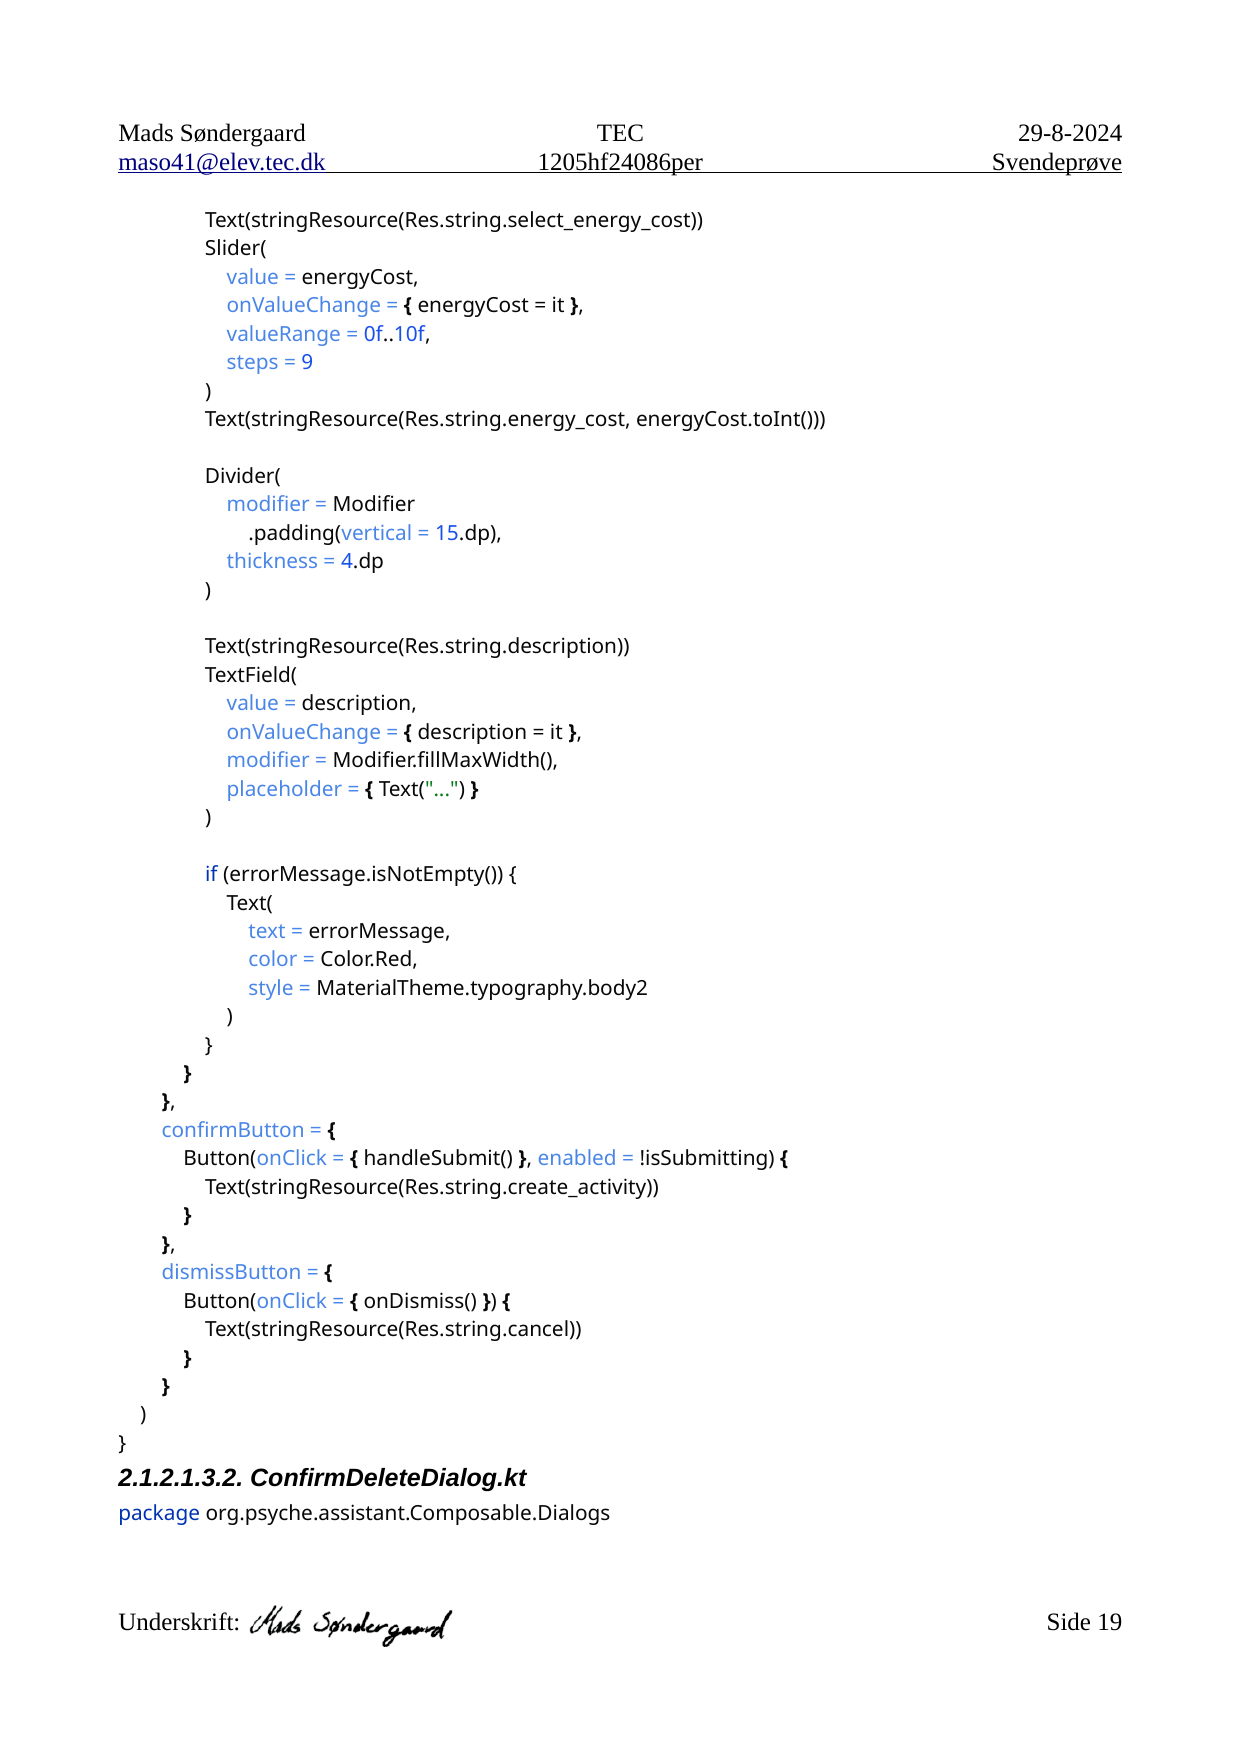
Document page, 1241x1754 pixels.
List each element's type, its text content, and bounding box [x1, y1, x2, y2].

picture [244, 1600, 458, 1647]
text package org.psyche.assistant.Composable.Dialogs [118, 1498, 1122, 1554]
text Text(stringResource(Res.string.select_energy_cost)) Slider( value = energyCost, onValueChange = { energyCost = it }, valueRange = 0f..10f, steps = 9 ) Text(stringResource(Res.string.energy_cost, energyCost.toInt())) Divider( modifier = Modifier .padding(vertical = 15.dp), thickness = 4.dp ) Text(stringResource(Res.string.description)) TextField( value = description, onValueChange = { description = it }, modifier = Modifier.fillMaxWidth(), placeholder = { Text("...") } ) if (errorMessage.isNotEmpty()) { Text( text = errorMessage, color = Color.Red, style = MaterialTheme.typography.body2 ) } } }, confirmButton = { Button(onClick = { handleSubmit() }, enabled = !isSubmitting) { Text(stringResource(Res.string.create_activity)) } }, dismissButton = { Button(onClick = { onDismiss() }) { Text(stringResource(Res.string.cancel)) } } ) } [118, 205, 1122, 1456]
subtitle 2.1.2.1.3.2. ConfirmDeleteDialog.kt [118, 1463, 1122, 1491]
